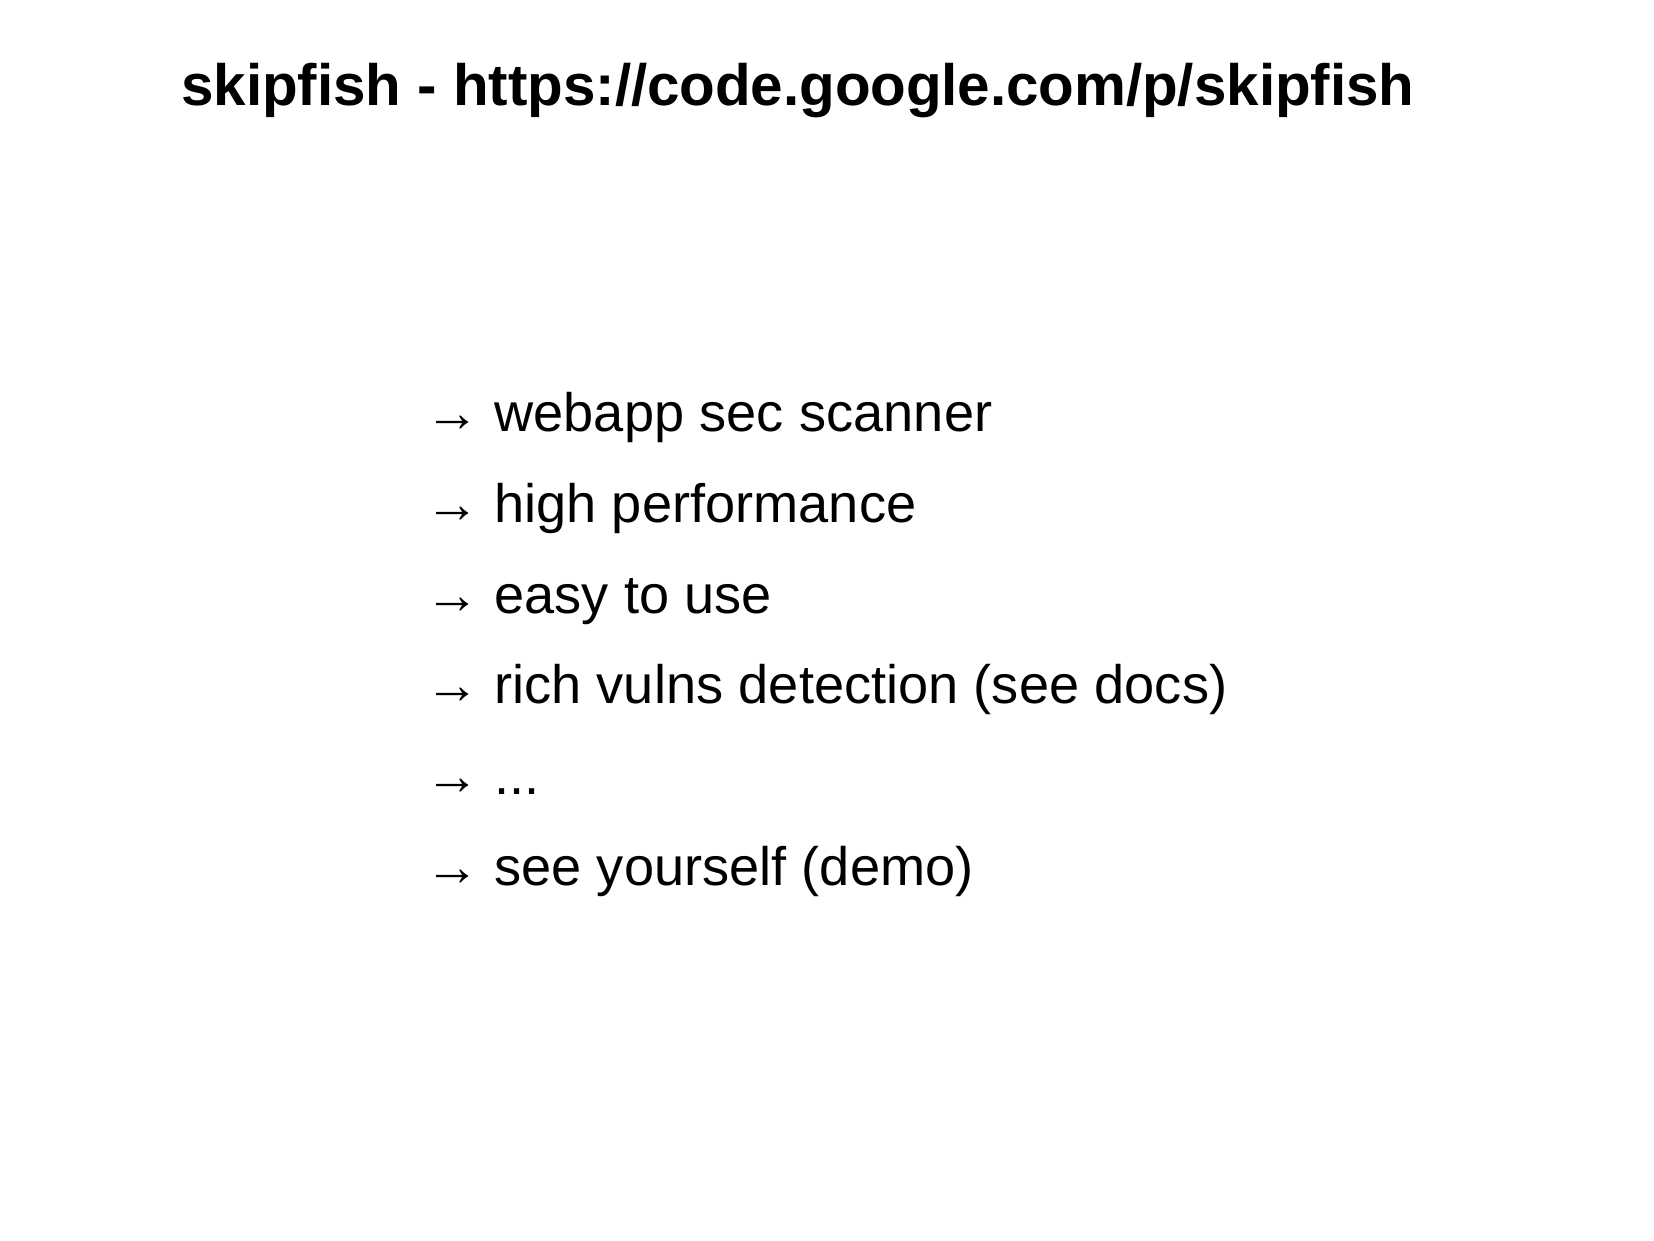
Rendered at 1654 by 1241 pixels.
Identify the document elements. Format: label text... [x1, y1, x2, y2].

text_box skipfish - https://code.google.com/p/skipfish [166, 45, 1488, 136]
text_box → webapp sec scanner → high performance → easy to use → rich vulns detection (see docs) → ... → see yourself (demo) [410, 345, 1244, 875]
